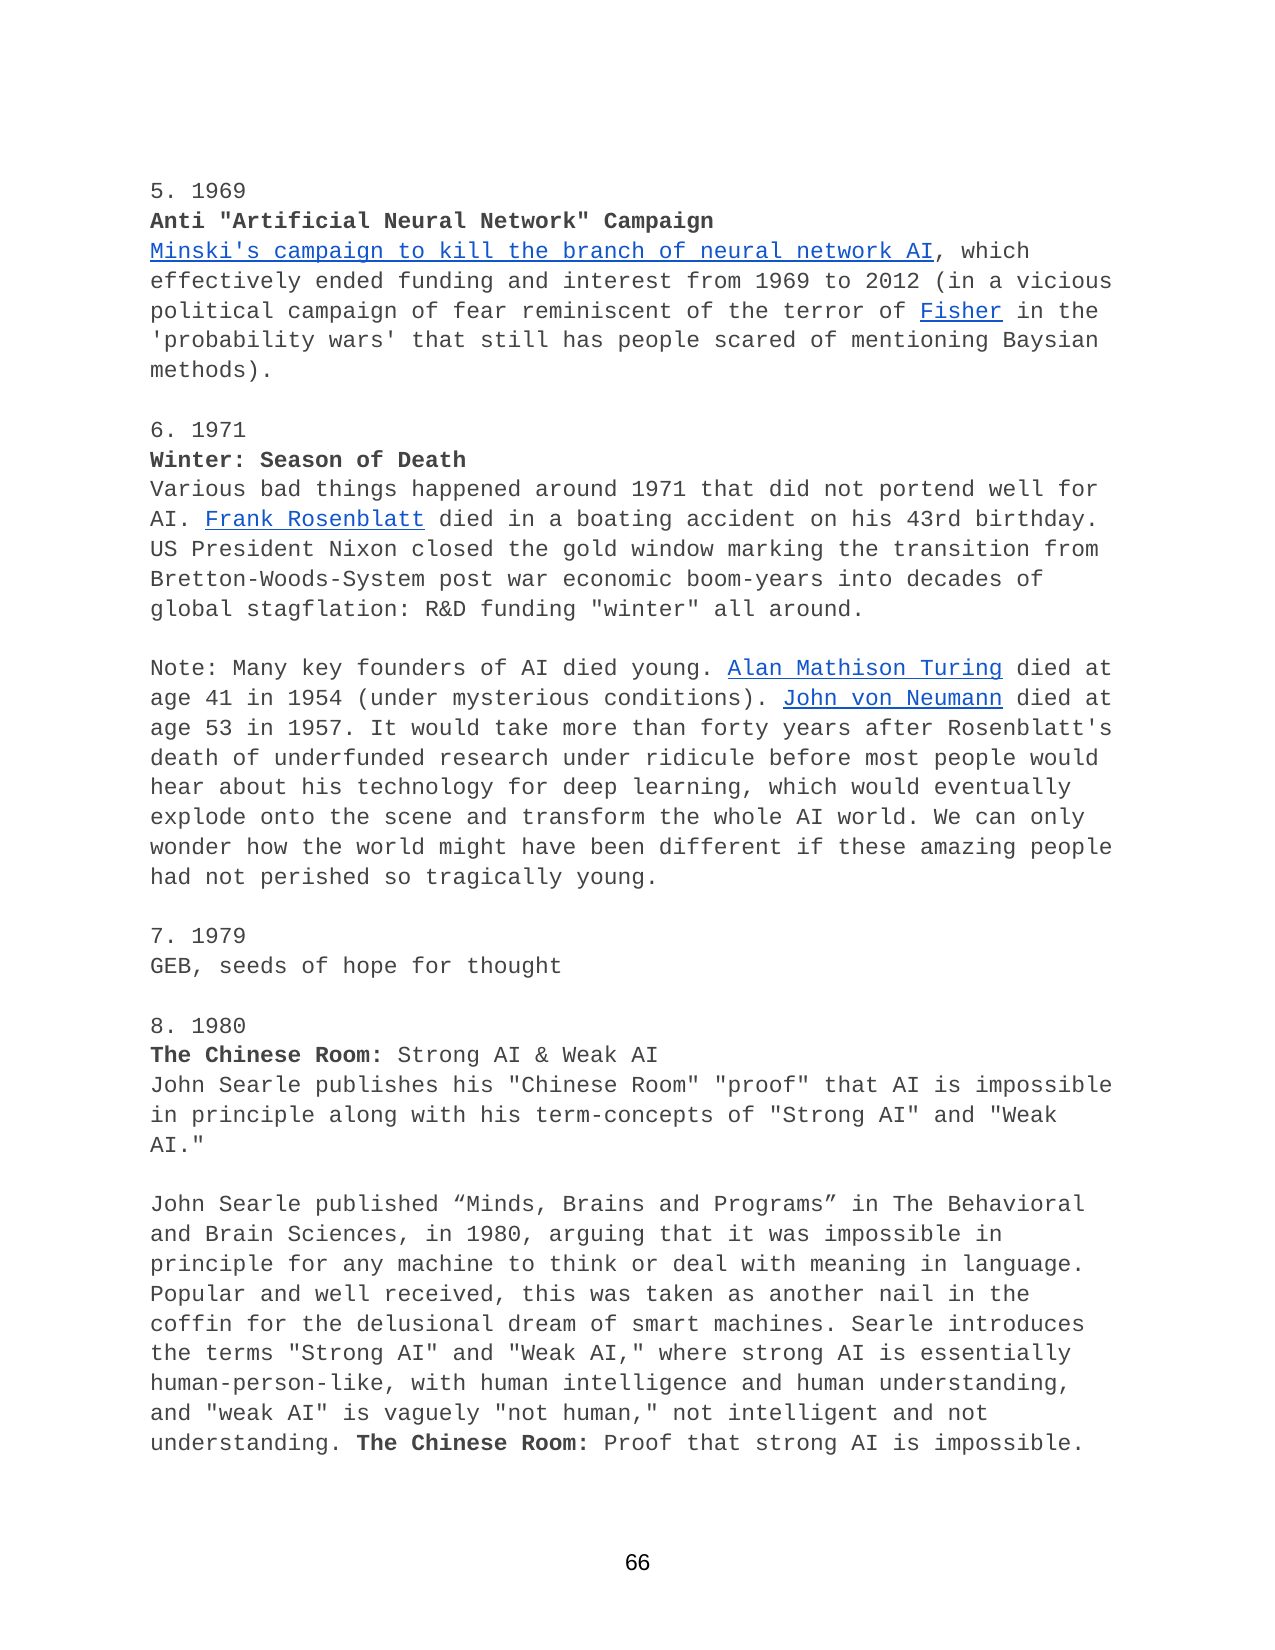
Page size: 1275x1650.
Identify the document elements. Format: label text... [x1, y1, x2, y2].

text GEB, seeds of hope for thought [150, 954, 1125, 980]
text Note: Many key founders of AI died young. Alan Mathison Turing died at age 41 in 1954 (under mysterious conditions). John von Neumann died at age 53 in 1957. It would take more than forty years after Rosenblatt's death of underfunded research under ridicule before most people would hear about his technology for deep learning, which would eventually explode onto the scene and transform the whole AI world. We can only wonder how the world might have been different if these amazing people had not perished so tragically young. [150, 656, 1125, 891]
text John Searle published “Minds, Brains and Programs” in The Behavioral and Brain Sciences, in 1980, arguing that it was impossible in principle for any machine to think or deal with meaning in language. Popular and well received, this was taken as another nail in the coffin for the delusional dream of smart machines. Searle introduces the terms "Strong AI" and "Weak AI," where strong AI is essentially human-person-like, with human intelligence and human understanding, and "weak AI" is vaguely "not human," not intelligent and not understanding. The Chinese Room: Proof that strong AI is impossible. [150, 1193, 1125, 1457]
text John Searle publishes his "Chinese Room" "proof" that AI is impossible in principle along with his term-concepts of "Strong AI" and "Weak AI." [150, 1073, 1125, 1159]
text Winter: Season of Death [150, 448, 1125, 474]
text 7. 1979 [150, 924, 1125, 951]
text Various bad things happened around 1971 that did not portend well for AI. Frank Rosenblatt died in a boating accident on his 43rd birthday. US President Nixon closed the gold window marking the transition from Bretton-Woods-System post war economic boom-years into decades of global stagflation: R&D funding "winter" all around. [150, 478, 1125, 623]
text Minski's campaign to kill the branch of neural network AI, which effectively ended funding and interest from 1969 to 2012 (in a vicious political campaign of fear reminiscent of the terror of Fisher in the 'probability wars' that still has people scared of mentioning Baysian methods). [150, 239, 1125, 384]
text 5. 1969 [150, 180, 1125, 206]
text 6. 1971 [150, 418, 1125, 444]
text 8. 1980 [150, 1014, 1125, 1040]
text Anti "Artificial Neural Network" Campaign [150, 209, 1125, 236]
text The Chinese Room: Strong AI & Weak AI [150, 1044, 1125, 1070]
